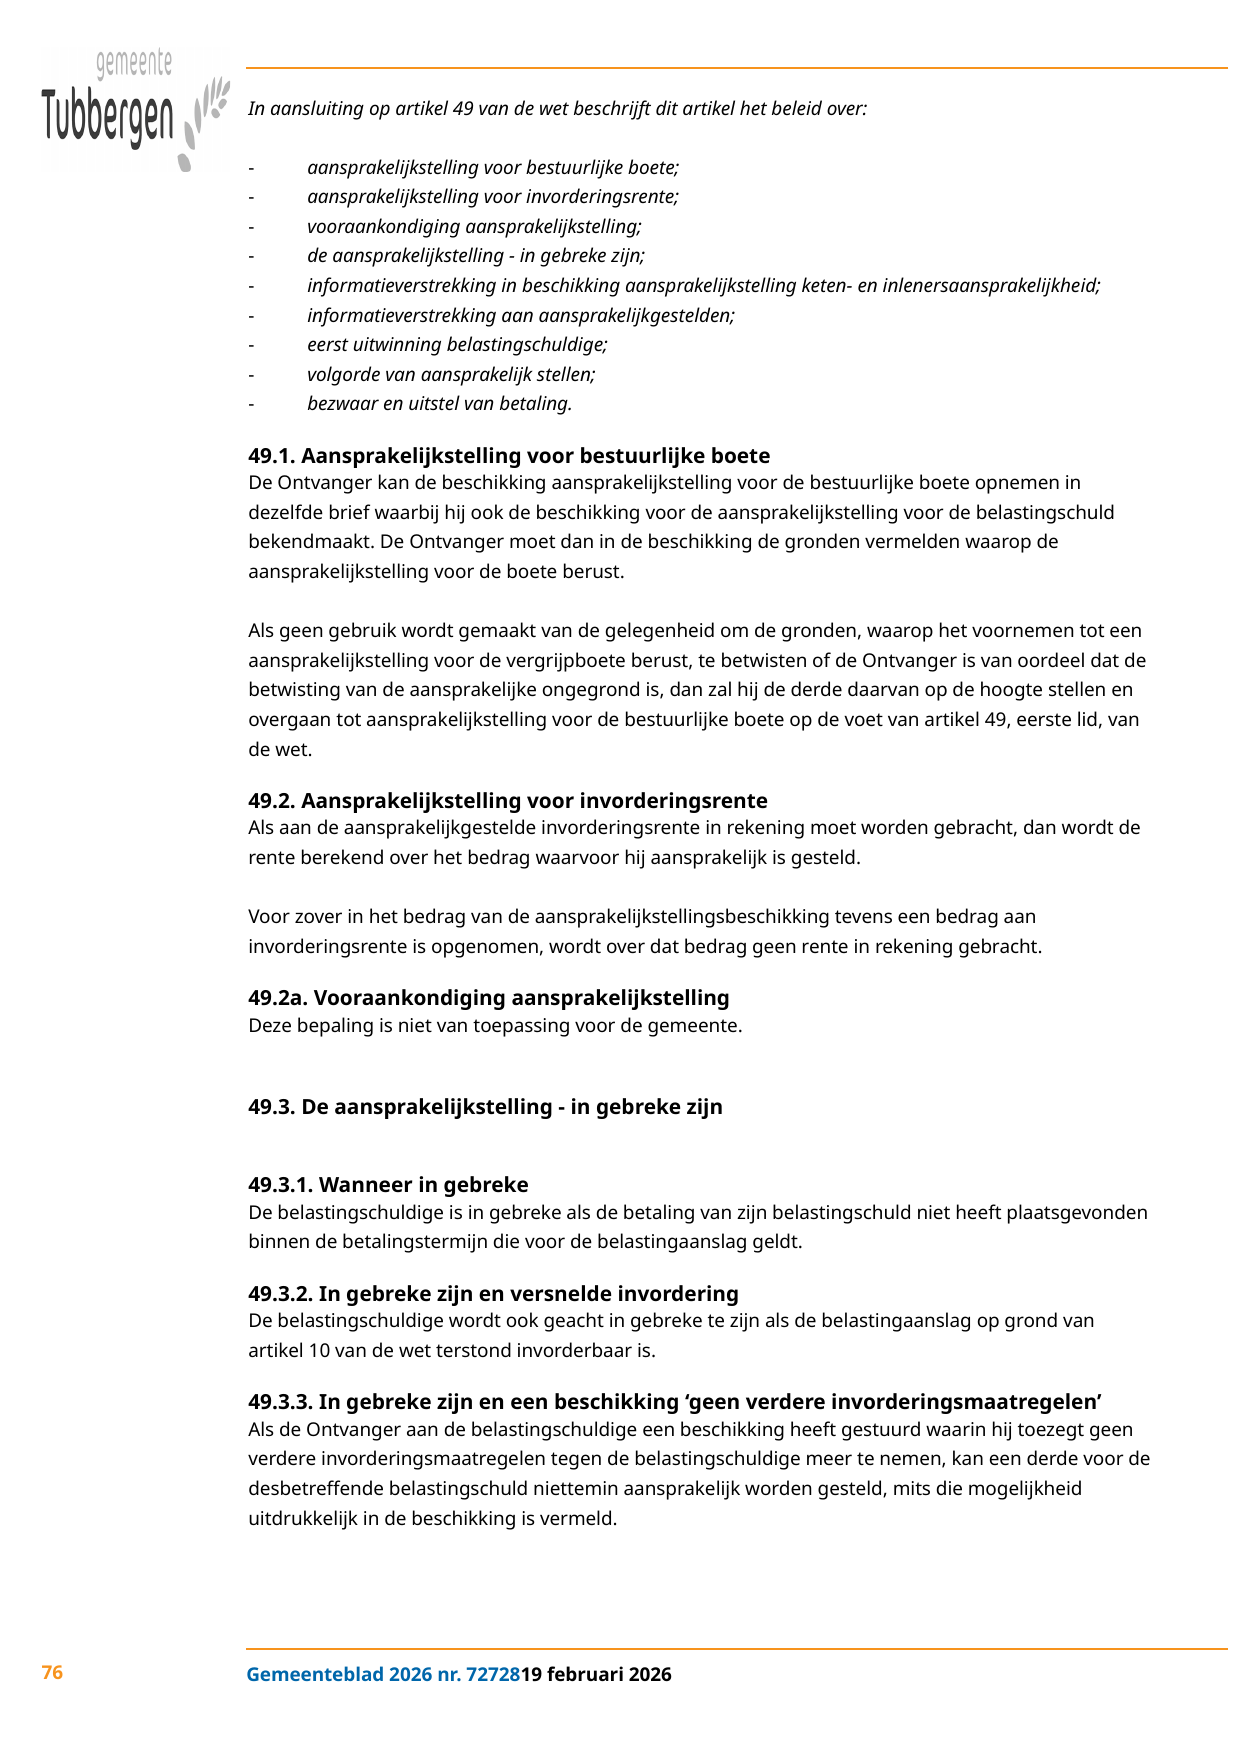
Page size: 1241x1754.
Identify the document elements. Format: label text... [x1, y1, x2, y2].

text Voor zover in het bedrag van de aansprakelijkstellingsbeschikking tevens een bedrag aan invorderingsrente is opgenomen, wordt over dat bedrag geen rente in rekening gebracht. [248, 903, 1152, 959]
list volgorde van aansprakelijk stellen; [248, 361, 1152, 387]
text Als aan de aansprakelijkgestelde invorderingsrente in rekening moet worden gebracht, dan wordt de rente berekend over het bedrag waarvoor hij aansprakelijk is gesteld. [248, 814, 1152, 870]
text 49.3. De aansprakelijkstelling - in gebreke zijn [248, 1092, 1152, 1120]
text De Ontvanger kan de beschikking aansprakelijkstelling voor de bestuurlijke boete opnemen in dezelfde brief waarbij hij ook de beschikking voor de aansprakelijkstelling voor de belastingschuld bekendmaakt. De Ontvanger moet dan in de beschikking de gronden vermelden waarop de aansprakelijkstelling voor de boete berust. [248, 469, 1152, 584]
text De belastingschuldige wordt ook geacht in gebreke te zijn als de belastingaanslag op grond van artikel 10 van de wet terstond invorderbaar is. [248, 1307, 1152, 1363]
text 49.2a. Vooraankondiging aansprakelijkstelling [248, 983, 1152, 1012]
text 49.3.3. In gebreke zijn en een beschikking ‘geen verdere invorderingsmaatregelen’ [248, 1387, 1152, 1416]
list bezwaar en uitstel van betaling. [248, 391, 1152, 416]
list informatieverstrekking aan aansprakelijkgestelden; [248, 302, 1152, 328]
text Deze bepaling is niet van toepassing voor de gemeente. [248, 1012, 1152, 1037]
list vooraankondiging aansprakelijkstelling; [248, 213, 1152, 239]
text 49.2. Aansprakelijkstelling voor invorderingsrente [248, 786, 1152, 814]
list eerst uitwinning belastingschuldige; [248, 331, 1152, 357]
text 49.3.1. Wanneer in gebreke [248, 1171, 1152, 1199]
text Als de Ontvanger aan de belastingschuldige een beschikking heeft gestuurd waarin hij toezegt geen verdere invorderingsmaatregelen tegen de belastingschuldige meer te nemen, kan een derde voor de desbetreffende belastingschuld niettemin aansprakelijk worden gesteld, mits die mogelijkheid uitdrukkelijk in de beschikking is vermeld. [248, 1416, 1152, 1530]
list aansprakelijkstelling voor bestuurlijke boete; [248, 154, 1152, 180]
text 49.3.2. In gebreke zijn en versnelde invordering [248, 1279, 1152, 1307]
text 49.1. Aansprakelijkstelling voor bestuurlijke boete [248, 441, 1152, 469]
list de aansprakelijkstelling - in gebreke zijn; [248, 243, 1152, 268]
list informatieverstrekking in beschikking aansprakelijkstelling keten- en inlenersaansprakelijkheid; [248, 272, 1152, 298]
text Als geen gebruik wordt gemaakt van de gelegenheid om de gronden, waarop het voornemen tot een aansprakelijkstelling voor de vergrijpboete berust, te betwisten of de Ontvanger is van oordeel dat de betwisting van de aansprakelijke ongegrond is, dan zal hij de derde daarvan op de hoogte stellen en overgaan tot aansprakelijkstelling voor de bestuurlijke boete op de voet van artikel 49, eerste lid, van de wet. [248, 617, 1152, 761]
list aansprakelijkstelling voor invorderingsrente; [248, 183, 1152, 209]
picture [41, 47, 231, 172]
text De belastingschuldige is in gebreke als de betaling van zijn belastingschuld niet heeft plaatsgevonden binnen de betalingstermijn die voor de belastingaanslag geldt. [248, 1199, 1152, 1254]
text In aansluiting op artikel 49 van de wet beschrijft dit artikel het beleid over: [248, 95, 1152, 121]
